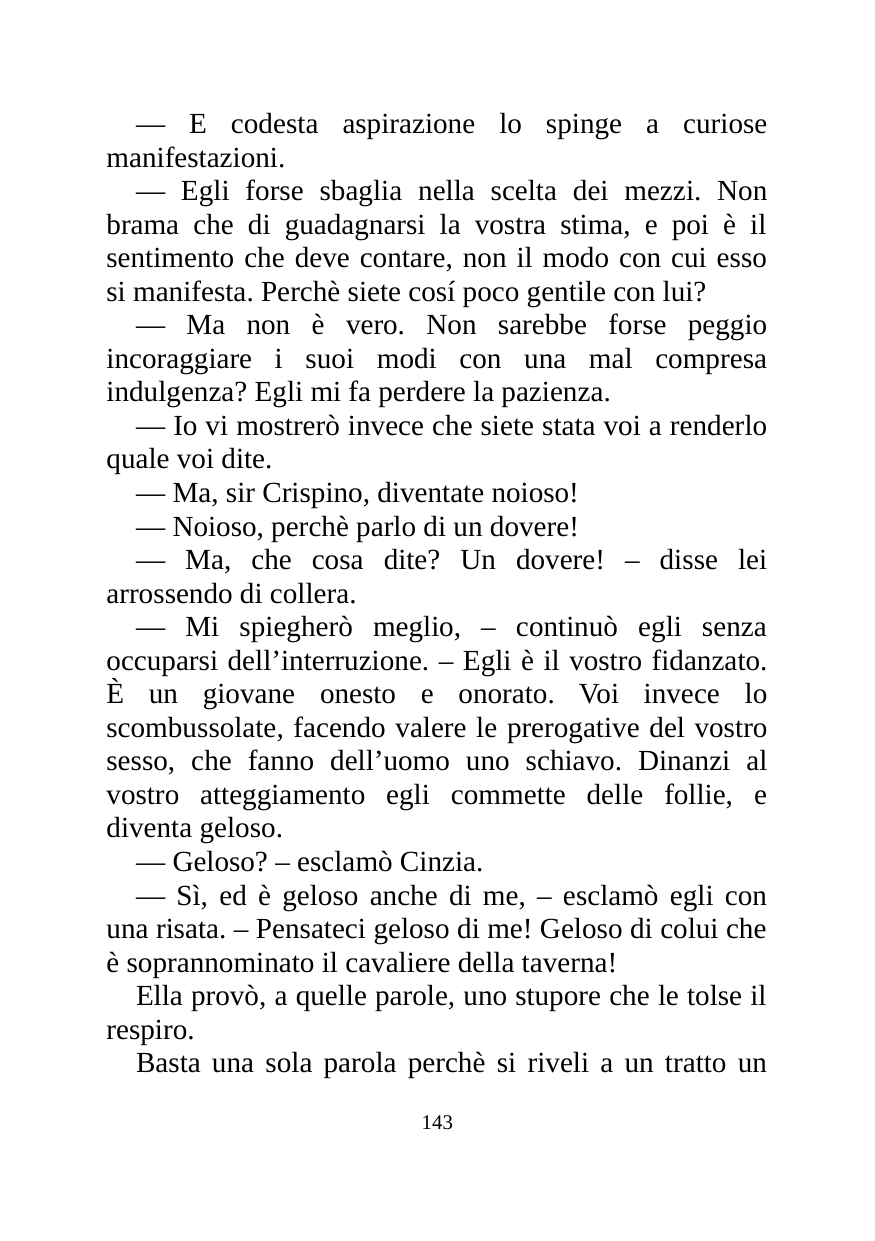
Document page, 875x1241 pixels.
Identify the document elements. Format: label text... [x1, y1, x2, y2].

text Basta una sola parola perchè si riveli a un tratto un [106, 1045, 768, 1079]
text — Mi spiegherò meglio, – continuò egli senza occuparsi dell’interruzione. – Egli è il vostro fidanzato. È un giovane onesto e onorato. Voi invece lo scombussolate, facendo valere le prerogative del vostro sesso, che fanno dell’uomo uno schiavo. Dinanzi al vostro atteggiamento egli commette delle follie, e diventa geloso. [106, 609, 768, 844]
text — Io vi mostrerò invece che siete stata voi a renderlo quale voi dite. [106, 408, 768, 475]
text — Ma non è vero. Non sarebbe forse peggio incoraggiare i suoi modi con una mal compresa indulgenza? Egli mi fa perdere la pazienza. [106, 307, 768, 408]
text — E codesta aspirazione lo spinge a curiose manifestazioni. [106, 106, 768, 173]
text Ella provò, a quelle parole, uno stupore che le tolse il respiro. [106, 978, 768, 1045]
text — Sì, ed è geloso anche di me, – esclamò egli con una risata. – Pensateci geloso di me! Geloso di colui che è soprannominato il cavaliere della taverna! [106, 878, 768, 978]
text — Ma, sir Crispino, diventate noioso! [106, 475, 768, 509]
text — Ma, che cosa dite? Un dovere! – disse lei arrossendo di collera. [106, 542, 768, 609]
text — Noioso, perchè parlo di un dovere! [106, 509, 768, 542]
text — Egli forse sbaglia nella scelta dei mezzi. Non brama che di guadagnarsi la vostra stima, e poi è il sentimento che deve contare, non il modo con cui esso si manifesta. Perchè siete cosí poco gentile con lui? [106, 173, 768, 307]
text — Geloso? – esclamò Cinzia. [106, 844, 768, 878]
